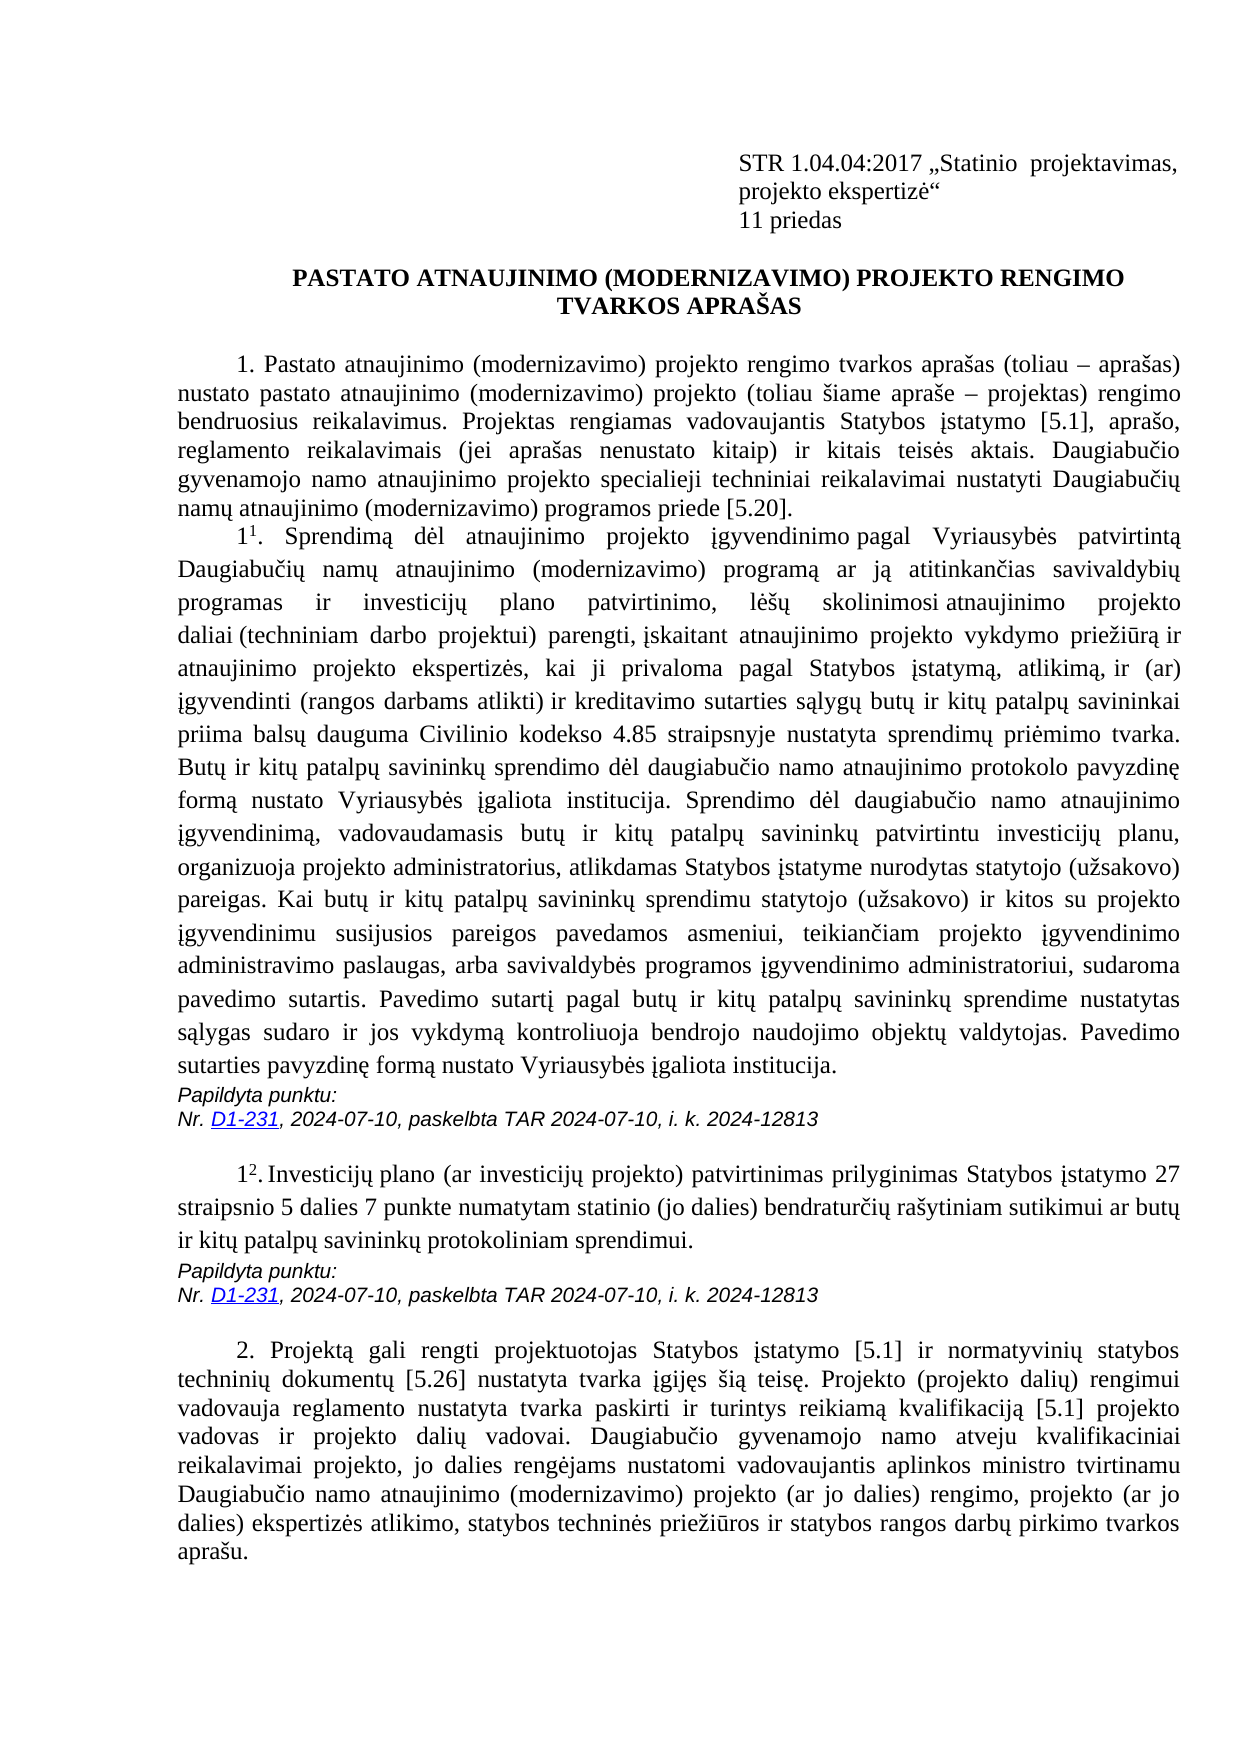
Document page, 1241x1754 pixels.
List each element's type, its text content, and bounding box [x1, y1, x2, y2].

text 1. Pastato atnaujinimo (modernizavimo) projekto rengimo tvarkos aprašas (toliau – aprašas) nustato pastato atnaujinimo (modernizavimo) projekto (toliau šiame apraše – projektas) rengimo bendruosius reikalavimus. Projektas rengiamas vadovaujantis Statybos įstatymo [5.1], aprašo, reglamento reikalavimais (jei aprašas nenustato kitaip) ir kitais teisės aktais. Daugiabučio gyvenamojo namo atnaujinimo projekto specialieji techniniai reikalavimai nustatyti Daugiabučių namų atnaujinimo (modernizavimo) programos priede [5.20]. [177, 349, 1181, 521]
text 2. Projektą gali rengti projektuotojas Statybos įstatymo [5.1] ir normatyvinių statybos techninių dokumentų [5.26] nustatyta tvarka įgijęs šią teisę. Projekto (projekto dalių) rengimui vadovauja reglamento nustatyta tvarka paskirti ir turintys reikiamą kvalifikaciją [5.1] projekto vadovas ir projekto dalių vadovai. Daugiabučio gyvenamojo namo atveju kvalifikaciniai reikalavimai projekto, jo dalies rengėjams nustatomi vadovaujantis aplinkos ministro tvirtinamu Daugiabučio namo atnaujinimo (modernizavimo) projekto (ar jo dalies) rengimo, projekto (ar jo dalies) ekspertizės atlikimo, statybos techninės priežiūros ir statybos rangos darbų pirkimo tvarkos aprašu. [177, 1335, 1181, 1565]
text 11. Sprendimą dėl atnaujinimo projekto įgyvendinimo pagal Vyriausybės patvirtintą Daugiabučių namų atnaujinimo (modernizavimo) programą ar ją atitinkančias savivaldybių programas ir investicijų plano patvirtinimo, lėšų skolinimosi atnaujinimo projekto daliai (techniniam darbo projektui) parengti, įskaitant atnaujinimo projekto vykdymo priežiūrą ir atnaujinimo projekto ekspertizės, kai ji privaloma pagal Statybos įstatymą, atlikimą, ir (ar) įgyvendinti (rangos darbams atlikti) ir kreditavimo sutarties sąlygų butų ir kitų patalpų savininkai priima balsų dauguma Civilinio kodekso 4.85 straipsnyje nustatyta sprendimų priėmimo tvarka. Butų ir kitų patalpų savininkų sprendimo dėl daugiabučio namo atnaujinimo protokolo pavyzdinę formą nustato Vyriausybės įgaliota institucija. Sprendimo dėl daugiabučio namo atnaujinimo įgyvendinimą, vadovaudamasis butų ir kitų patalpų savininkų patvirtintu investicijų planu, organizuoja projekto administratorius, atlikdamas Statybos įstatyme nurodytas statytojo (užsakovo) pareigas. Kai butų ir kitų patalpų savininkų sprendimu statytojo (užsakovo) ir kitos su projekto įgyvendinimu susijusios pareigos pavedamos asmeniui, teikiančiam projekto įgyvendinimo administravimo paslaugas, arba savivaldybės programos įgyvendinimo administratoriui, sudaroma pavedimo sutartis. Pavedimo sutartį pagal butų ir kitų patalpų savininkų sprendime nustatytas sąlygas sudaro ir jos vykdymą kontroliuoja bendrojo naudojimo objektų valdytojas. Pavedimo sutarties pavyzdinę formą nustato Vyriausybės įgaliota institucija. [177, 521, 1181, 1078]
text 11 priedas [177, 205, 1181, 234]
text projekto ekspertizė“ [177, 176, 1181, 205]
text Papildyta punktu: [177, 1258, 1181, 1282]
text Nr. D1-231, 2024-07-10, paskelbta TAR 2024-07-10, i. k. 2024-12813 [177, 1282, 1181, 1306]
text STR 1.04.04:2017 „Statinio projektavimas, [177, 148, 1181, 176]
text Nr. D1-231, 2024-07-10, paskelbta TAR 2024-07-10, i. k. 2024-12813 [177, 1107, 1181, 1131]
text PASTATO ATNAUJINIMO (MODERNIZAVIMO) PROJEKTO RENGIMO TVARKOS APRAŠAS [177, 263, 1181, 320]
text Papildyta punktu: [177, 1083, 1181, 1107]
text 12. Investicijų plano (ar investicijų projekto) patvirtinimas prilyginimas Statybos įstatymo 27 straipsnio 5 dalies 7 punkte numatytam statinio (jo dalies) bendraturčių rašytiniam sutikimui ar butų ir kitų patalpų savininkų protokoliniam sprendimui. [177, 1159, 1181, 1254]
